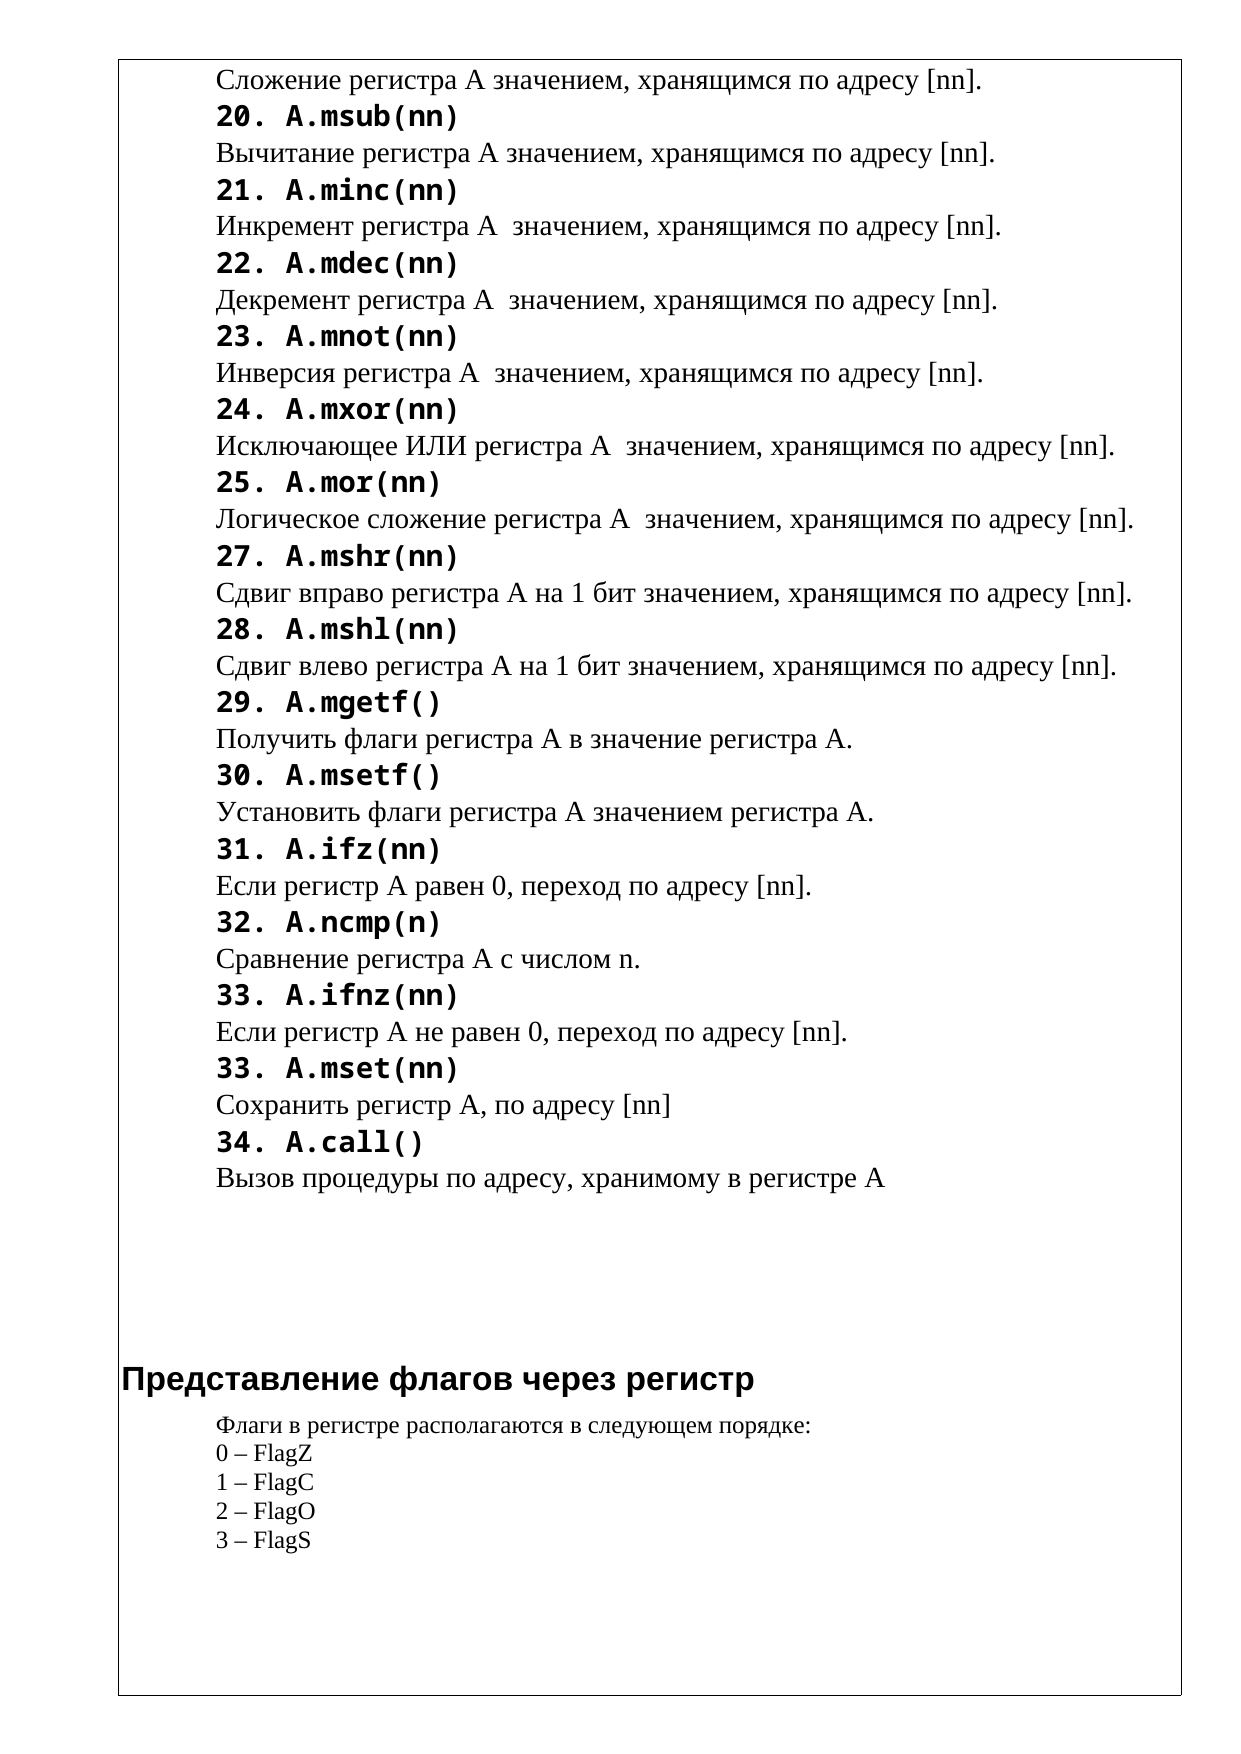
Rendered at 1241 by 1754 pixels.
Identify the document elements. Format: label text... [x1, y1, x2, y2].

text Установить флаги регистра А значением регистра А. [121, 794, 1178, 828]
text 22. A.mdec(nn) [121, 242, 1178, 282]
text Инверсия регистра А значением, хранящимся по адресу [nn]. [121, 355, 1178, 388]
text Вычитание регистра А значением, хранящимся по адресу [nn]. [121, 135, 1178, 169]
text Сдвиг вправо регистра А на 1 бит значением, хранящимся по адресу [nn]. [121, 575, 1178, 608]
text Если регистр А не равен 0, переход по адресу [nn]. [121, 1014, 1178, 1048]
text 34. A.call() [121, 1121, 1178, 1161]
text Сравнение регистра А с числом n. [121, 941, 1178, 974]
text 27. A.mshr(nn) [121, 535, 1178, 575]
subtitle Представление флагов через регистр [121, 1359, 1178, 1397]
text 1 – FlagC [121, 1467, 1178, 1496]
text 31. A.ifz(nn) [121, 828, 1178, 868]
text Логическое сложение регистра А значением, хранящимся по адресу [nn]. [121, 501, 1178, 535]
text 33. A.mset(nn) [121, 1048, 1178, 1087]
text 25. A.mor(nn) [121, 462, 1178, 501]
text Сдвиг влево регистра А на 1 бит значением, хранящимся по адресу [nn]. [121, 648, 1178, 681]
text 20. A.msub(nn) [121, 96, 1178, 135]
text Сложение регистра А значением, хранящимся по адресу [nn]. [121, 62, 1178, 96]
text Инкремент регистра А значением, хранящимся по адресу [nn]. [121, 208, 1178, 242]
text 3 – FlagS [121, 1525, 1178, 1553]
text Исключающее ИЛИ регистра А значением, хранящимся по адресу [nn]. [121, 428, 1178, 462]
text 30. A.msetf() [121, 755, 1178, 794]
text Декремент регистра А значением, хранящимся по адресу [nn]. [121, 282, 1178, 315]
text Вызов процедуры по адресу, хранимому в регистре А [121, 1161, 1178, 1194]
text 0 – FlagZ [121, 1438, 1178, 1467]
text 2 – FlagO [121, 1496, 1178, 1525]
text Получить флаги регистра А в значение регистра А. [121, 721, 1178, 755]
text 23. A.mnot(nn) [121, 315, 1178, 355]
text 33. A.ifnz(nn) [121, 974, 1178, 1014]
text 21. A.minc(nn) [121, 169, 1178, 208]
text 32. A.ncmp(n) [121, 901, 1178, 941]
text 28. A.mshl(nn) [121, 608, 1178, 648]
text Флаги в регистре располагаются в следующем порядке: [121, 1410, 1178, 1438]
text Если регистр А равен 0, переход по адресу [nn]. [121, 868, 1178, 901]
text 29. A.mgetf() [121, 681, 1178, 721]
text Сохранить регистр А, по адресу [nn] [121, 1087, 1178, 1121]
text 24. A.mxor(nn) [121, 388, 1178, 428]
